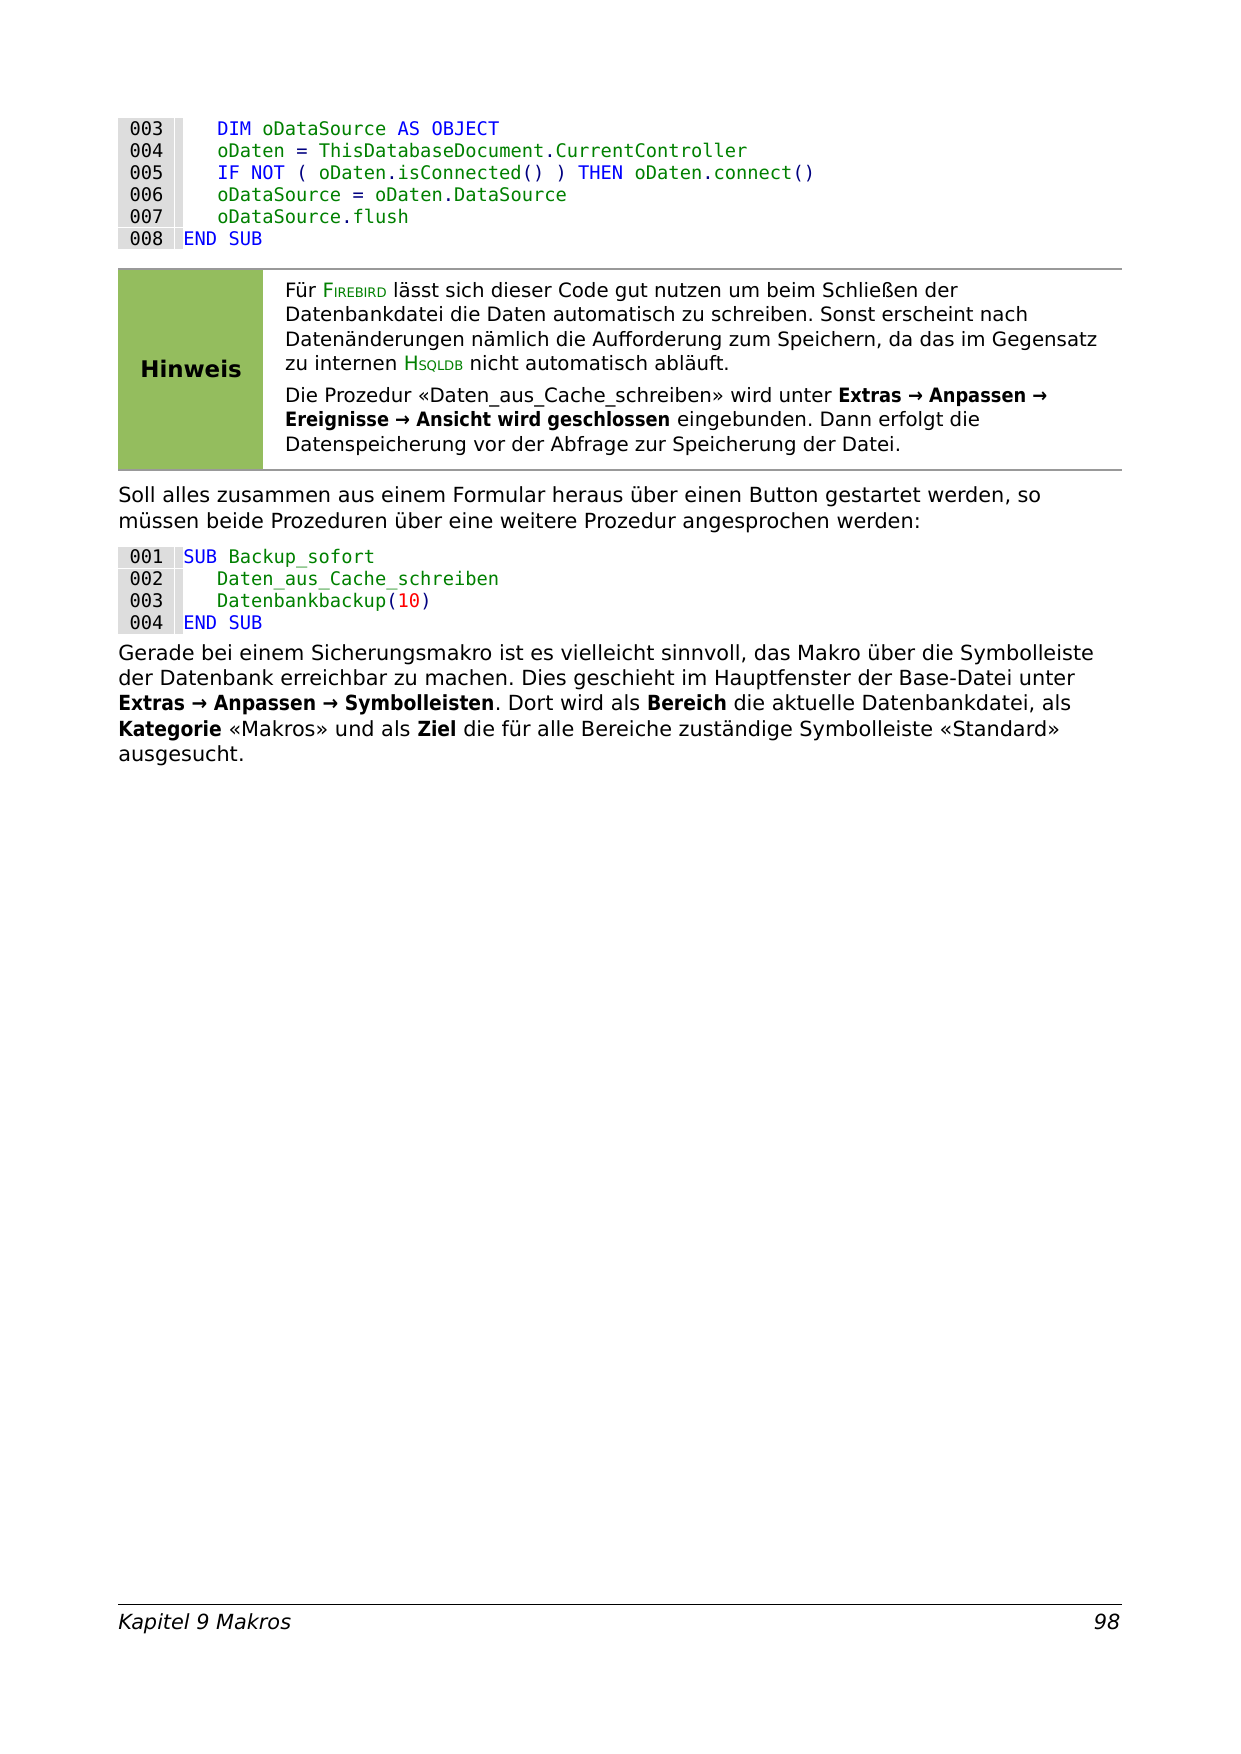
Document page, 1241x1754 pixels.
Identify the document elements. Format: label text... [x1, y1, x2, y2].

list END SUB [118, 227, 1122, 249]
list oDataSource.flush [183, 206, 1122, 227]
list oDataSource = oDaten.DataSource [183, 184, 1122, 206]
list DIM oDataSource AS OBJECT [183, 118, 1122, 140]
table_header Hinweis [118, 270, 263, 469]
list SUB Backup_sofort [183, 547, 1122, 568]
list END SUB [183, 612, 1122, 634]
text Soll alles zusammen aus einem Formular heraus über einen Button gestartet werden, so müssen beide Prozeduren über eine weitere Prozedur angesprochen werden: [118, 483, 1122, 533]
table_header Für Firebird lässt sich dieser Code gut nutzen um beim Schließen der Datenbankdatei die Daten automatisch zu schreiben. Sonst erscheint nach Datenänderungen nämlich die Aufforderung zum Speichern, da das im Gegensatz zu internen Hsqldb nicht automatisch abläuft. Die Prozedur «Daten_aus_Cache_schreiben» wird unter Extras → Anpassen → Ereignisse → Ansicht wird geschlossen eingebunden. Dann erfolgt die Datenspeicherung vor der Abfrage zur Speicherung der Datei. [264, 270, 1122, 469]
list Daten_aus_Cache_schreiben [118, 568, 1122, 590]
list oDaten = ThisDatabaseDocument.CurrentController [183, 140, 1122, 162]
list IF NOT ( oDaten.isConnected() ) THEN oDaten.connect() [183, 162, 1122, 184]
text Gerade bei einem Sicherungsmakro ist es vielleicht sinnvoll, das Makro über die Symbolleiste der Datenbank erreichbar zu machen. Dies geschieht im Hauptfenster der Base-Datei unter Extras → Anpassen → Symbolleisten. Dort wird als Bereich die aktuelle Datenbankdatei, als Kategorie «Makros» und als Ziel die für alle Bereiche zuständige Symbolleiste «Standard» ausgesucht. [118, 641, 1122, 766]
list Datenbankbackup(10) [183, 590, 1122, 612]
